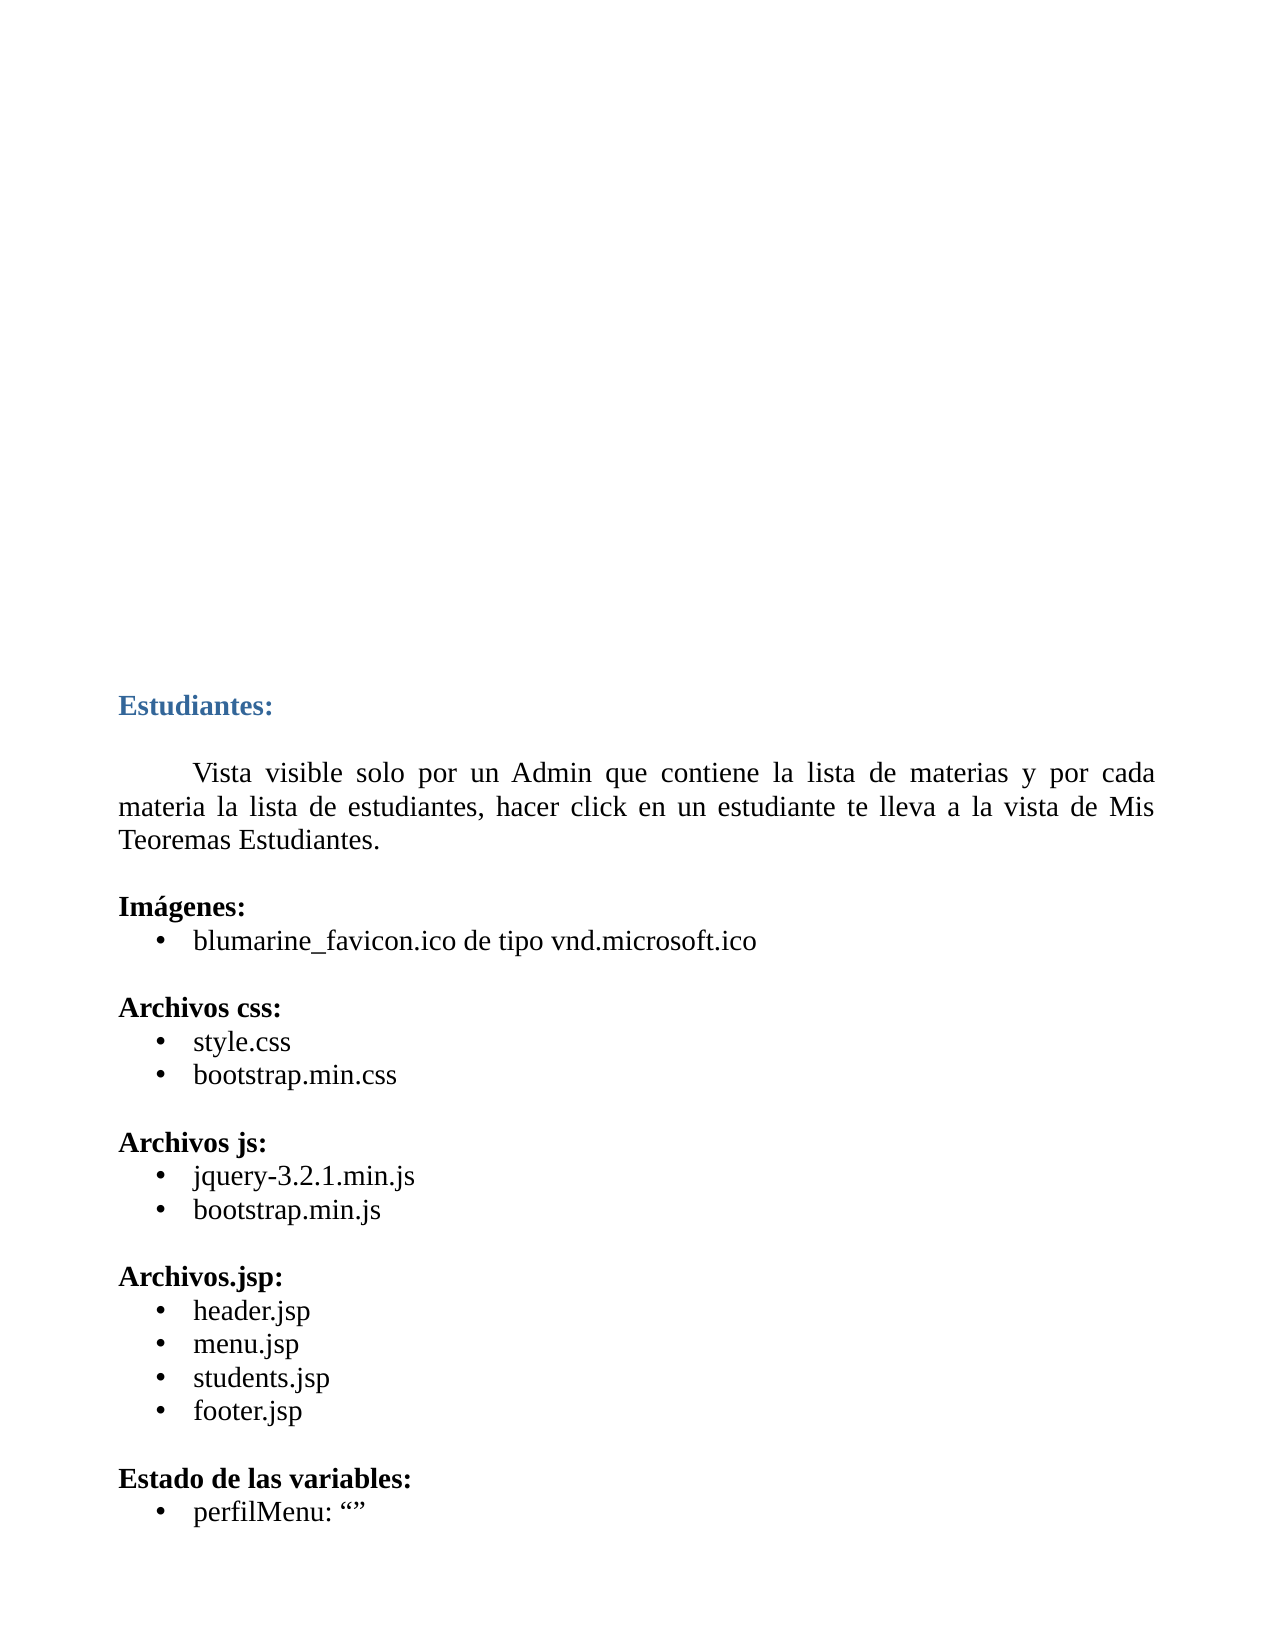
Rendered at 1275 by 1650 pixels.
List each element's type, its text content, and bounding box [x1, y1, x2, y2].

list jquery-3.2.1.min.js [156, 1158, 1157, 1192]
text Archivos.jsp: [118, 1259, 1157, 1293]
list blumarine_favicon.ico de tipo vnd.microsoft.ico [156, 923, 1157, 957]
text Vista visible solo por un Admin que contiene la lista de materias y por cada materia la lista de estudiantes, hacer click en un estudiante te lleva a la vista de Mis Teoremas Estudiantes. [118, 755, 1157, 856]
list style.css [156, 1024, 1157, 1057]
list perfilMenu: “” [156, 1494, 1157, 1528]
list students.jsp [156, 1360, 1157, 1393]
text Estudiantes: [118, 688, 1157, 722]
text Estado de las variables: [118, 1461, 1157, 1494]
list menu.jsp [156, 1326, 1157, 1360]
list footer.jsp [156, 1393, 1157, 1427]
text Imágenes: [118, 889, 1157, 923]
list bootstrap.min.js [156, 1192, 1157, 1226]
text Archivos js: [118, 1125, 1157, 1158]
list header.jsp [156, 1293, 1157, 1326]
list bootstrap.min.css [156, 1057, 1157, 1091]
text Archivos css: [118, 990, 1157, 1024]
